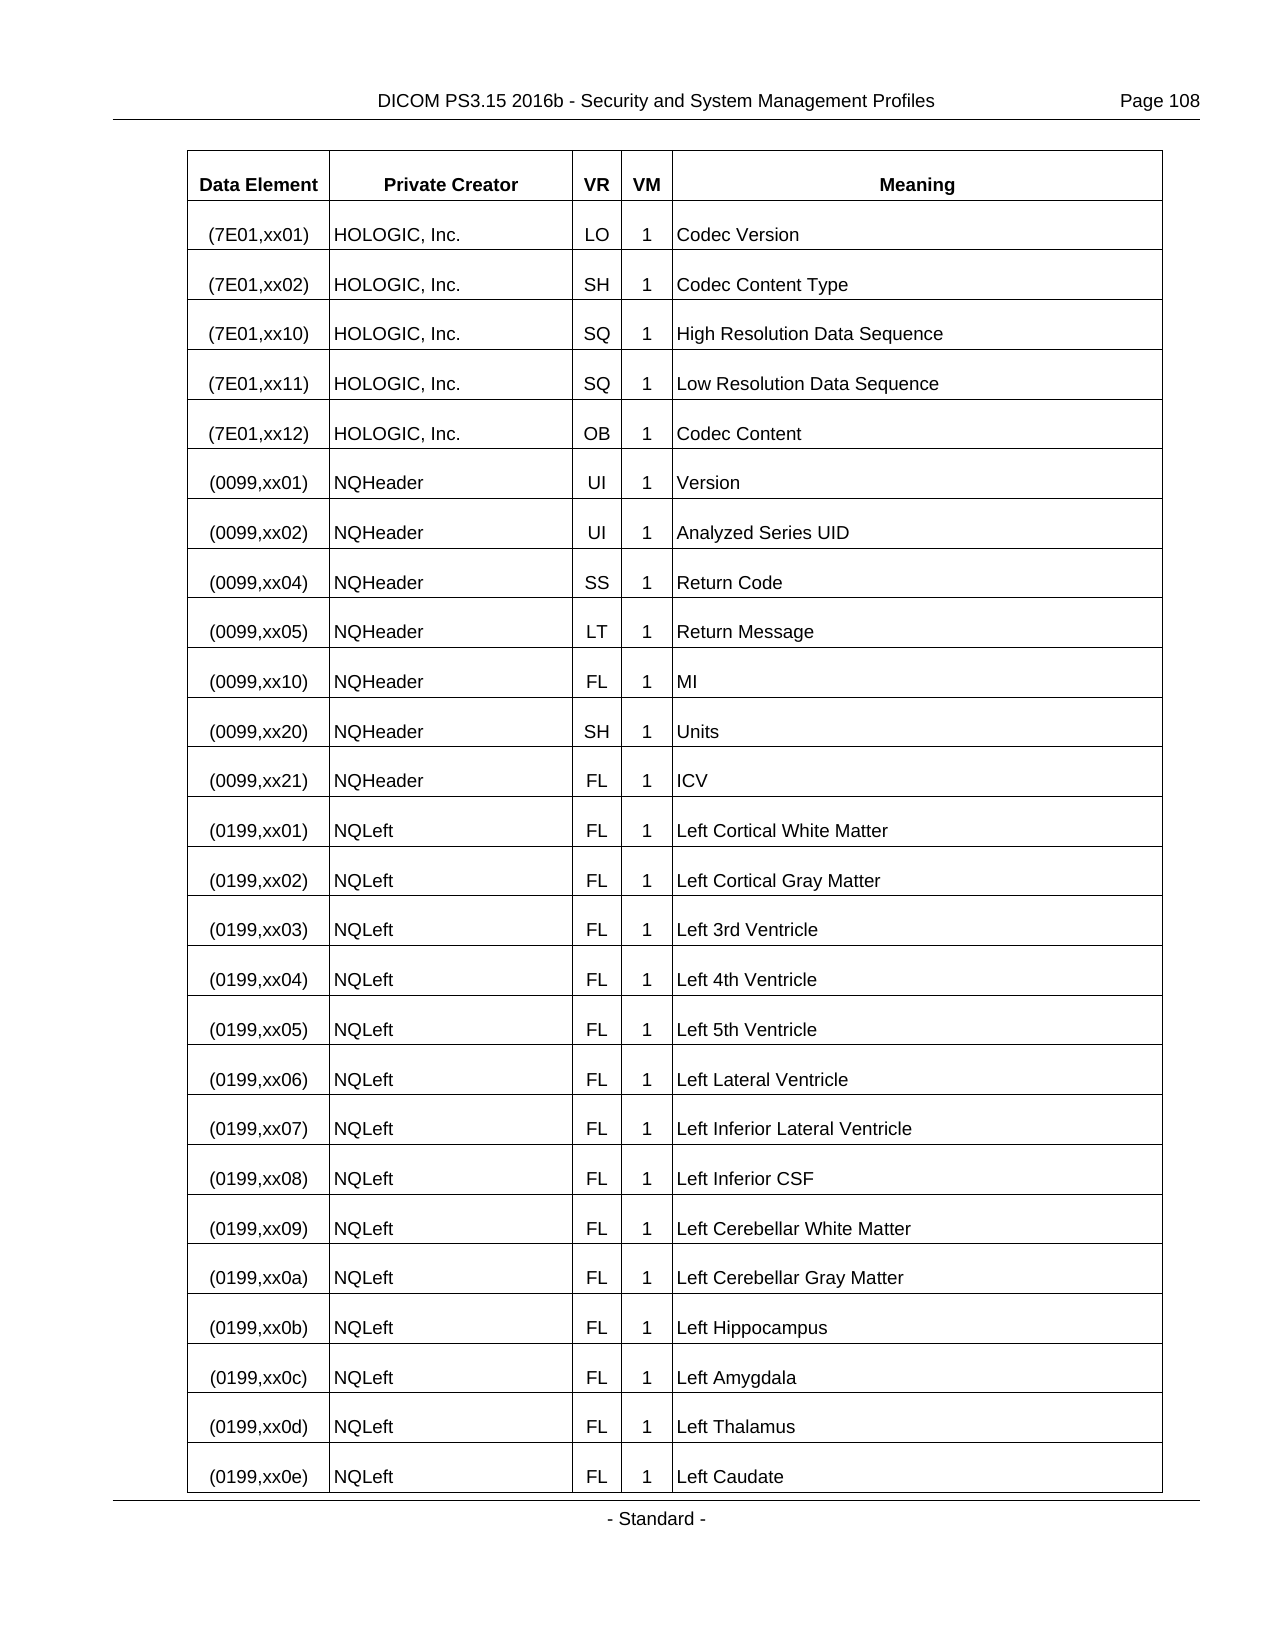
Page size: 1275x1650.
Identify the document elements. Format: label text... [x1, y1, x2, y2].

table_cell HOLOGIC, Inc. [330, 250, 572, 299]
table_cell (0099,xx20) [188, 698, 329, 746]
table_cell 1 [622, 1443, 672, 1492]
table_cell NQHeader [330, 698, 572, 746]
table_cell Units [673, 698, 1162, 746]
table_cell High Resolution Data Sequence [673, 300, 1162, 349]
table_cell Left Cerebellar White Matter [673, 1195, 1162, 1243]
table_header Data Element [188, 151, 329, 200]
table_cell 1 [622, 1344, 672, 1392]
table_cell FL [573, 1145, 621, 1193]
table_cell 1 [622, 896, 672, 945]
table_header Meaning [673, 151, 1162, 200]
table_cell (0199,xx08) [188, 1145, 329, 1193]
table_cell Return Message [673, 598, 1162, 647]
table_cell 1 [622, 797, 672, 846]
table_cell FL [573, 996, 621, 1044]
table_cell NQLeft [330, 1244, 572, 1293]
table_cell 1 [622, 350, 672, 398]
table_cell FL [573, 896, 621, 945]
table_cell 1 [622, 1393, 672, 1442]
table_cell FL [573, 747, 621, 796]
table_cell NQHeader [330, 549, 572, 597]
table_cell (0099,xx05) [188, 598, 329, 647]
table_cell (0199,xx03) [188, 896, 329, 945]
table_cell 1 [622, 300, 672, 349]
table_cell LO [573, 201, 621, 249]
table_cell SQ [573, 300, 621, 349]
table_cell 1 [622, 847, 672, 895]
table_cell Left Cortical Gray Matter [673, 847, 1162, 895]
table_header VM [622, 151, 672, 200]
table_cell NQLeft [330, 1045, 572, 1094]
table_cell (7E01,xx12) [188, 400, 329, 448]
table_cell SS [573, 549, 621, 597]
table_cell (0199,xx01) [188, 797, 329, 846]
table_cell HOLOGIC, Inc. [330, 300, 572, 349]
table_cell (7E01,xx10) [188, 300, 329, 349]
table_cell NQLeft [330, 1195, 572, 1243]
table_cell NQLeft [330, 847, 572, 895]
table_cell NQLeft [330, 1443, 572, 1492]
table_cell (7E01,xx11) [188, 350, 329, 398]
table_cell 1 [622, 747, 672, 796]
table_cell Left Amygdala [673, 1344, 1162, 1392]
table_cell (0199,xx0e) [188, 1443, 329, 1492]
table_cell 1 [622, 996, 672, 1044]
table_cell (7E01,xx01) [188, 201, 329, 249]
table_cell FL [573, 1244, 621, 1293]
table_cell NQLeft [330, 1344, 572, 1392]
table_cell 1 [622, 698, 672, 746]
table_cell Codec Version [673, 201, 1162, 249]
table_cell FL [573, 1344, 621, 1392]
table_cell 1 [622, 1045, 672, 1094]
table_cell 1 [622, 648, 672, 697]
table_cell Left 4th Ventricle [673, 946, 1162, 995]
table_cell SH [573, 698, 621, 746]
table_cell NQLeft [330, 1095, 572, 1144]
table_cell NQLeft [330, 1294, 572, 1342]
table_cell FL [573, 1443, 621, 1492]
table_cell (0099,xx21) [188, 747, 329, 796]
table_cell HOLOGIC, Inc. [330, 201, 572, 249]
table_cell NQHeader [330, 648, 572, 697]
table_cell NQLeft [330, 1393, 572, 1442]
table_cell 1 [622, 449, 672, 498]
table_cell FL [573, 797, 621, 846]
table_cell (0099,xx01) [188, 449, 329, 498]
table_cell SH [573, 250, 621, 299]
table_cell (0099,xx10) [188, 648, 329, 697]
table_cell (0199,xx04) [188, 946, 329, 995]
table_cell FL [573, 1045, 621, 1094]
table_header Private Creator [330, 151, 572, 200]
table_cell 1 [622, 400, 672, 448]
table_cell HOLOGIC, Inc. [330, 400, 572, 448]
table_cell NQLeft [330, 797, 572, 846]
table_cell 1 [622, 946, 672, 995]
table_cell Left Lateral Ventricle [673, 1045, 1162, 1094]
table_cell Left Inferior Lateral Ventricle [673, 1095, 1162, 1144]
table_cell (7E01,xx02) [188, 250, 329, 299]
table_cell NQHeader [330, 499, 572, 547]
table_cell Left Caudate [673, 1443, 1162, 1492]
table_cell 1 [622, 1195, 672, 1243]
table_cell LT [573, 598, 621, 647]
table_cell NQLeft [330, 946, 572, 995]
table_cell Return Code [673, 549, 1162, 597]
table_cell FL [573, 1294, 621, 1342]
table_cell (0199,xx05) [188, 996, 329, 1044]
table_cell NQLeft [330, 996, 572, 1044]
table_cell Left Inferior CSF [673, 1145, 1162, 1193]
table_cell Version [673, 449, 1162, 498]
table_cell Analyzed Series UID [673, 499, 1162, 547]
table_cell HOLOGIC, Inc. [330, 350, 572, 398]
table_cell NQHeader [330, 449, 572, 498]
table_cell 1 [622, 201, 672, 249]
table_cell 1 [622, 549, 672, 597]
table_cell (0199,xx0b) [188, 1294, 329, 1342]
table_cell Low Resolution Data Sequence [673, 350, 1162, 398]
table_cell MI [673, 648, 1162, 697]
table_cell NQHeader [330, 747, 572, 796]
table_cell (0099,xx02) [188, 499, 329, 547]
table_cell 1 [622, 1244, 672, 1293]
table_cell UI [573, 499, 621, 547]
table_cell (0199,xx07) [188, 1095, 329, 1144]
table_cell FL [573, 648, 621, 697]
table_cell Left Cerebellar Gray Matter [673, 1244, 1162, 1293]
table_cell OB [573, 400, 621, 448]
table_cell 1 [622, 1095, 672, 1144]
table_cell NQHeader [330, 598, 572, 647]
table_cell 1 [622, 1294, 672, 1342]
table_cell FL [573, 1393, 621, 1442]
table_cell FL [573, 1095, 621, 1144]
table_cell Codec Content Type [673, 250, 1162, 299]
table_cell FL [573, 946, 621, 995]
table_cell (0199,xx0d) [188, 1393, 329, 1442]
table_cell (0199,xx02) [188, 847, 329, 895]
table_cell UI [573, 449, 621, 498]
table_cell Left 5th Ventricle [673, 996, 1162, 1044]
table_cell 1 [622, 250, 672, 299]
table_cell SQ [573, 350, 621, 398]
table_cell ICV [673, 747, 1162, 796]
table_cell Left Cortical White Matter [673, 797, 1162, 846]
table_cell NQLeft [330, 1145, 572, 1193]
table_cell FL [573, 847, 621, 895]
table_cell Left Hippocampus [673, 1294, 1162, 1342]
table_cell (0199,xx0c) [188, 1344, 329, 1392]
table_cell Left 3rd Ventricle [673, 896, 1162, 945]
table_cell (0199,xx0a) [188, 1244, 329, 1293]
table_cell Codec Content [673, 400, 1162, 448]
table_cell (0099,xx04) [188, 549, 329, 597]
table_header VR [573, 151, 621, 200]
table_cell (0199,xx06) [188, 1045, 329, 1094]
table_cell NQLeft [330, 896, 572, 945]
table_cell FL [573, 1195, 621, 1243]
table_cell Left Thalamus [673, 1393, 1162, 1442]
table_cell 1 [622, 499, 672, 547]
table_cell (0199,xx09) [188, 1195, 329, 1243]
table_cell 1 [622, 1145, 672, 1193]
table_cell 1 [622, 598, 672, 647]
